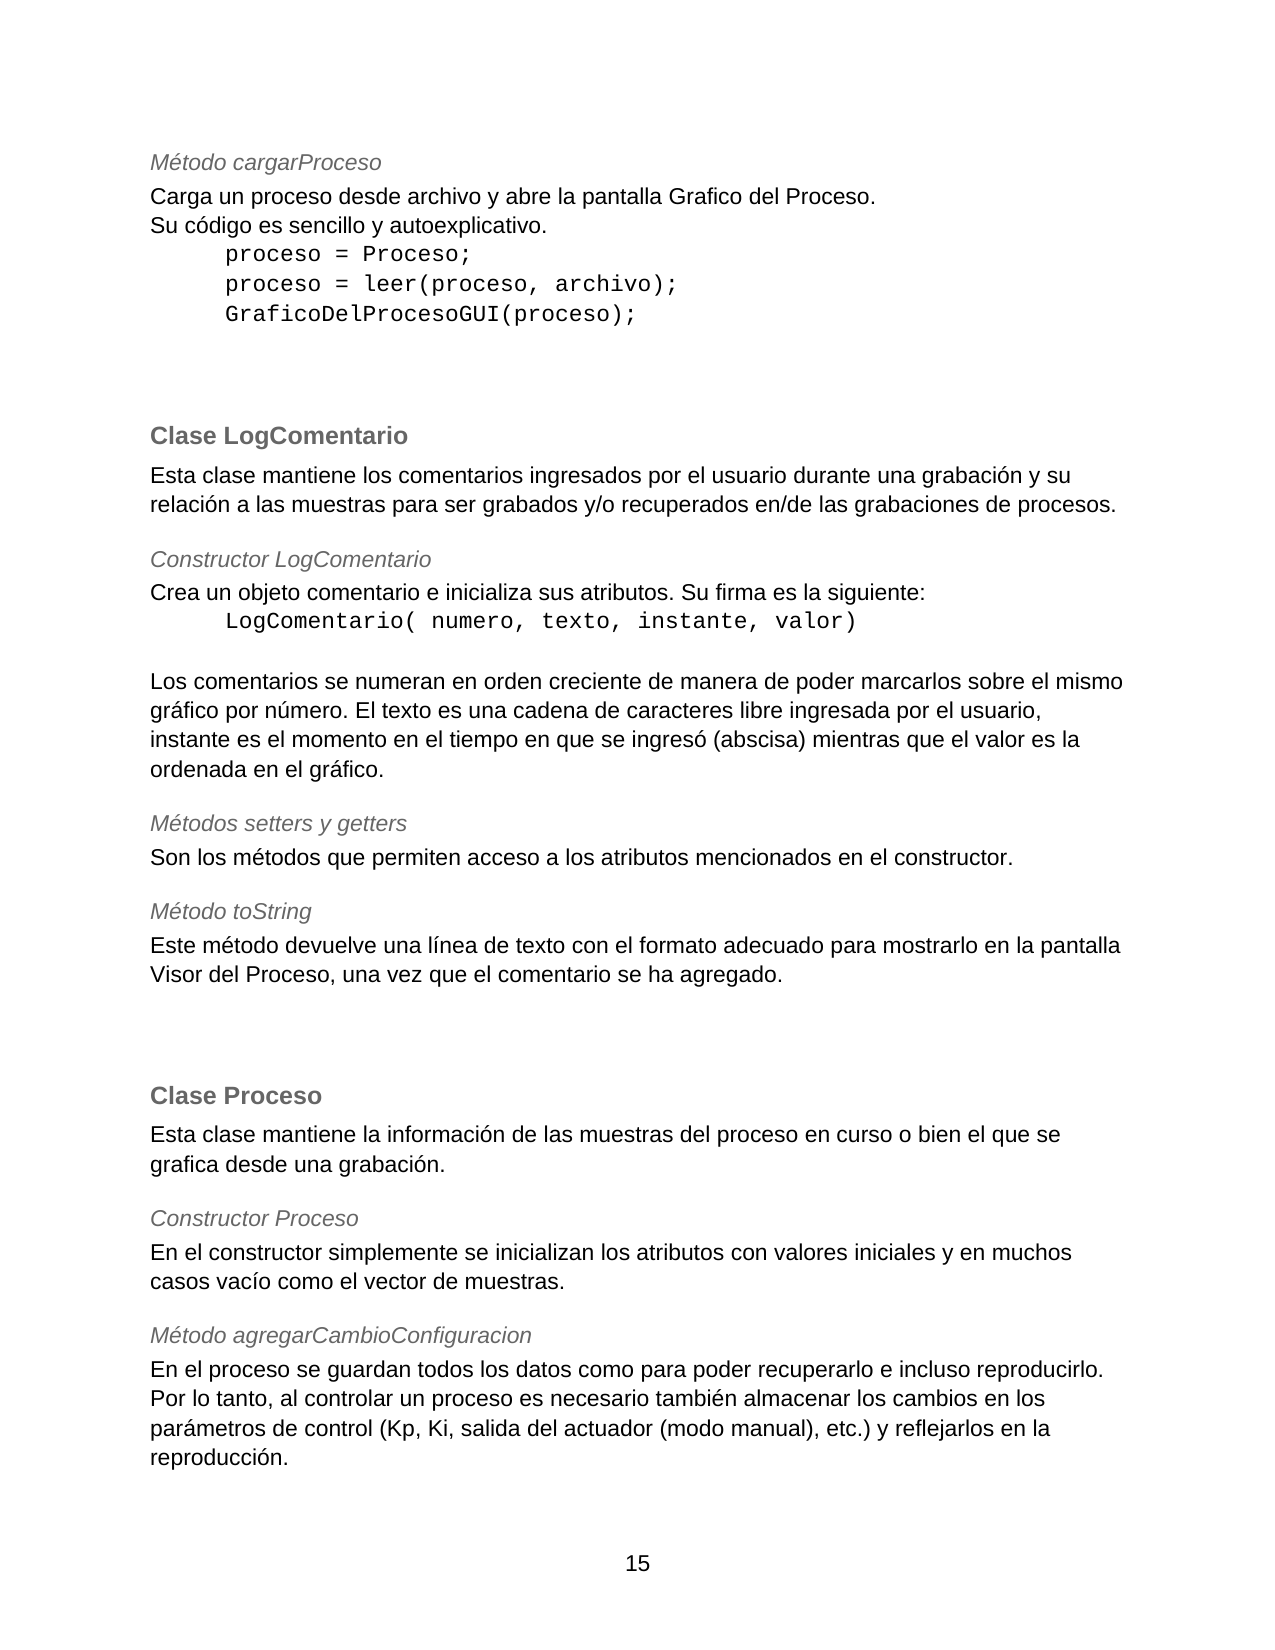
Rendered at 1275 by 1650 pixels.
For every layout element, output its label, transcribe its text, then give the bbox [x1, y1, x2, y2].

text proceso = leer(proceso, archivo); [225, 272, 1125, 298]
text En el proceso se guardan todos los datos como para poder recuperarlo e incluso reproducirlo. Por lo tanto, al controlar un proceso es necesario también almacenar los cambios en los parámetros de control (Kp, Ki, salida del actuador (modo manual), etc.) y reflejarlos en la reproducción. [150, 1356, 1125, 1470]
text Su código es sencillo y autoexplicativo. [150, 213, 1125, 238]
subtitle Métodos setters y getters [150, 811, 1125, 836]
text Este método devuelve una línea de texto con el formato adecuado para mostrarlo en la pantalla Visor del Proceso, una vez que el comentario se ha agregado. [150, 932, 1125, 987]
subtitle Clase LogComentario [150, 422, 1125, 450]
subtitle Clase Proceso [150, 1081, 1125, 1109]
subtitle Constructor Proceso [150, 1206, 1125, 1231]
text LogComentario( numero, texto, instante, valor) [225, 609, 1125, 635]
subtitle Método cargarProceso [150, 150, 1125, 176]
text Esta clase mantiene la información de las muestras del proceso en curso o bien el que se grafica desde una grabación. [150, 1122, 1125, 1177]
text Crea un objeto comentario e inicializa sus atributos. Su firma es la siguiente: [150, 580, 1125, 605]
subtitle Método agregarCambioConfiguracion [150, 1323, 1125, 1348]
text Los comentarios se numeran en orden creciente de manera de poder marcarlos sobre el mismo gráfico por número. El texto es una cadena de caracteres libre ingresada por el usuario, instante es el momento en el tiempo en que se ingresó (abscisa) mientras que el valor es la ordenada en el gráfico. [150, 668, 1125, 782]
text Son los métodos que permiten acceso a los atributos mencionados en el constructor. [150, 844, 1125, 870]
text Carga un proceso desde archivo y abre la pantalla Grafico del Proceso. [150, 183, 1125, 209]
text GraficoDelProcesoGUI(proceso); [225, 302, 1125, 328]
subtitle Constructor LogComentario [150, 546, 1125, 572]
text proceso = Proceso; [225, 242, 1125, 268]
text En el constructor simplemente se inicializan los atributos con valores iniciales y en muchos casos vacío como el vector de muestras. [150, 1239, 1125, 1294]
subtitle Método toString [150, 899, 1125, 924]
text Esta clase mantiene los comentarios ingresados por el usuario durante una grabación y su relación a las muestras para ser grabados y/o recuperados en/de las grabaciones de procesos. [150, 462, 1125, 517]
